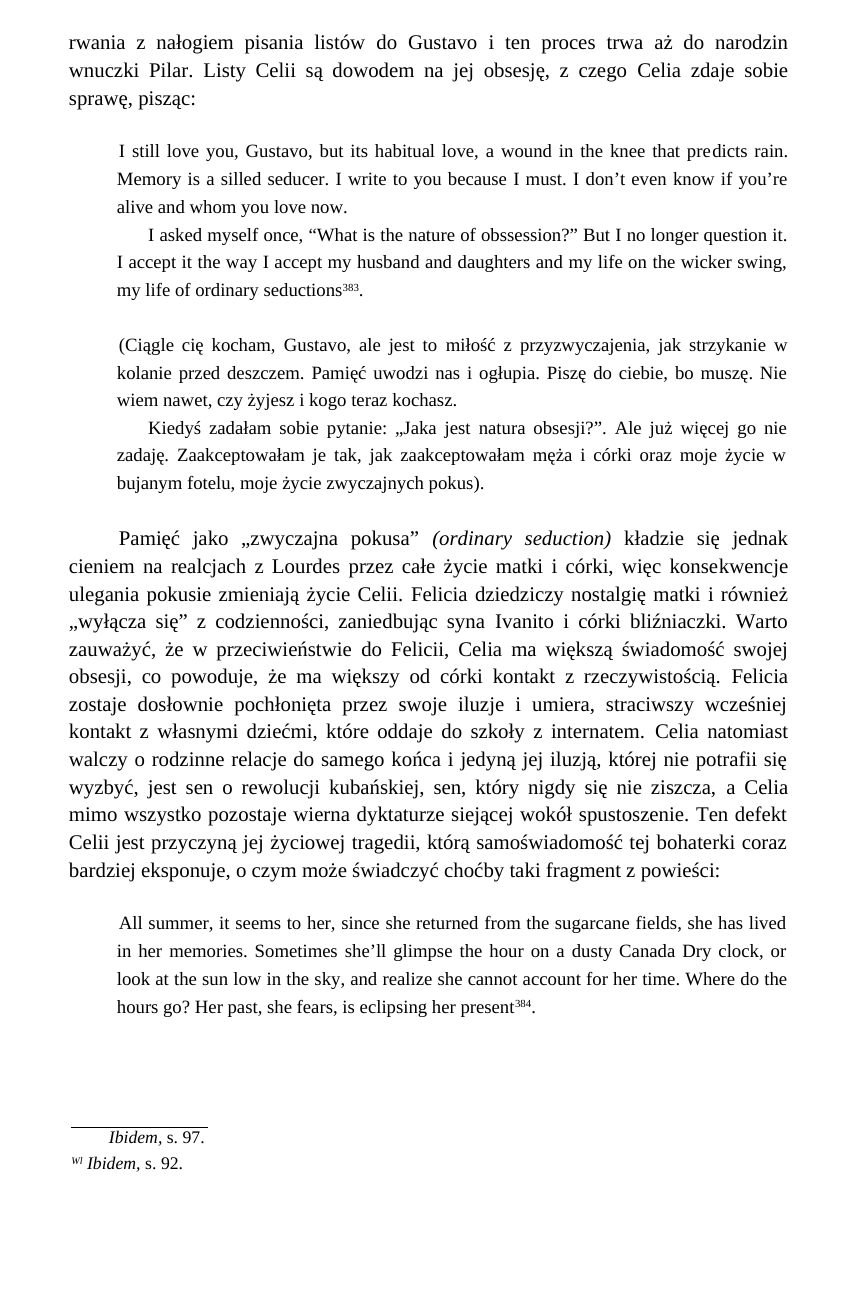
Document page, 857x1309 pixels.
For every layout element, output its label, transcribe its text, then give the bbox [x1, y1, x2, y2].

text (Ciągle cię kocham, Gustavo, ale jest to miłość z przyzwyczajenia, jak strzykanie w kolanie przed deszczem. Pamięć uwodzi nas i ogłupia. Piszę do ciebie, bo muszę. Nie wiem nawet, czy żyjesz i kogo teraz kochasz. [117, 334, 788, 411]
text Pamięć jako „zwyczajna pokusa” (ordinary seduction) kładzie się jednak cieniem na realcjach z Lourdes przez całe życie matki i córki, więc konse­kwencje ulegania pokusie zmieniają życie Celii. Felicia dziedziczy nostalgię matki i również „wyłącza się” z codzienności, zaniedbując syna Ivanito i córki bliźniaczki. Warto zauważyć, że w przeciwieństwie do Felicii, Celia ma więk­szą świadomość swojej obsesji, co powoduje, że ma większy od córki kontakt z rzeczywistością. Felicia zostaje dosłownie pochłonięta przez swoje iluzje i umiera, straciwszy wcześniej kontakt z własnymi dziećmi, które oddaje do szkoły z internatem. Celia natomiast walczy o rodzinne relacje do samego końca i jedyną jej iluzją, której nie potrafii się wyzbyć, jest sen o rewolucji kubańskiej, sen, który nigdy się nie ziszcza, a Celia mimo wszystko pozostaje wierna dyktaturze siejącej wokół spustoszenie. Ten defekt Celii jest przyczyną jej życiowej tragedii, którą samoświadomość tej bohaterki coraz bardziej eks­ponuje, o czym może świadczyć choćby taki fragment z powieści: [69, 526, 788, 882]
text All summer, it seems to her, since she returned from the sugarcane fields, she has lived in her memories. Sometimes she’ll glimpse the hour on a dusty Canada Dry clock, or look at the sun low in the sky, and realize she cannot account for her time. Where do the hours go? Her past, she fears, is eclipsing her present384. [117, 912, 788, 1017]
text Ibidem, s. 97. [71, 1128, 208, 1147]
text I asked myself once, “What is the nature of obssession?” But I no longer question it. I accept it the way I accept my husband and daughters and my life on the wicker swing, my life of ordinary seductions383. [117, 224, 788, 301]
text Wl Ibidem, s. 92. [71, 1153, 208, 1172]
text I still love you, Gustavo, but its habitual love, a wound in the knee that pre­dicts rain. Memory is a silled seducer. I write to you because I must. I don’t even know if you’re alive and whom you love now. [117, 140, 788, 217]
text rwania z nałogiem pisania listów do Gustavo i ten proces trwa aż do narodzin wnuczki Pilar. Listy Celii są dowodem na jej obsesję, z czego Celia zdaje sobie sprawę, pisząc: [69, 30, 788, 109]
text Kiedyś zadałam sobie pytanie: „Jaka jest natura obsesji?”. Ale już więcej go nie zadaję. Zaakceptowałam je tak, jak zaakceptowałam męża i córki oraz moje życie w bujanym fotelu, moje życie zwyczajnych pokus). [117, 417, 788, 493]
